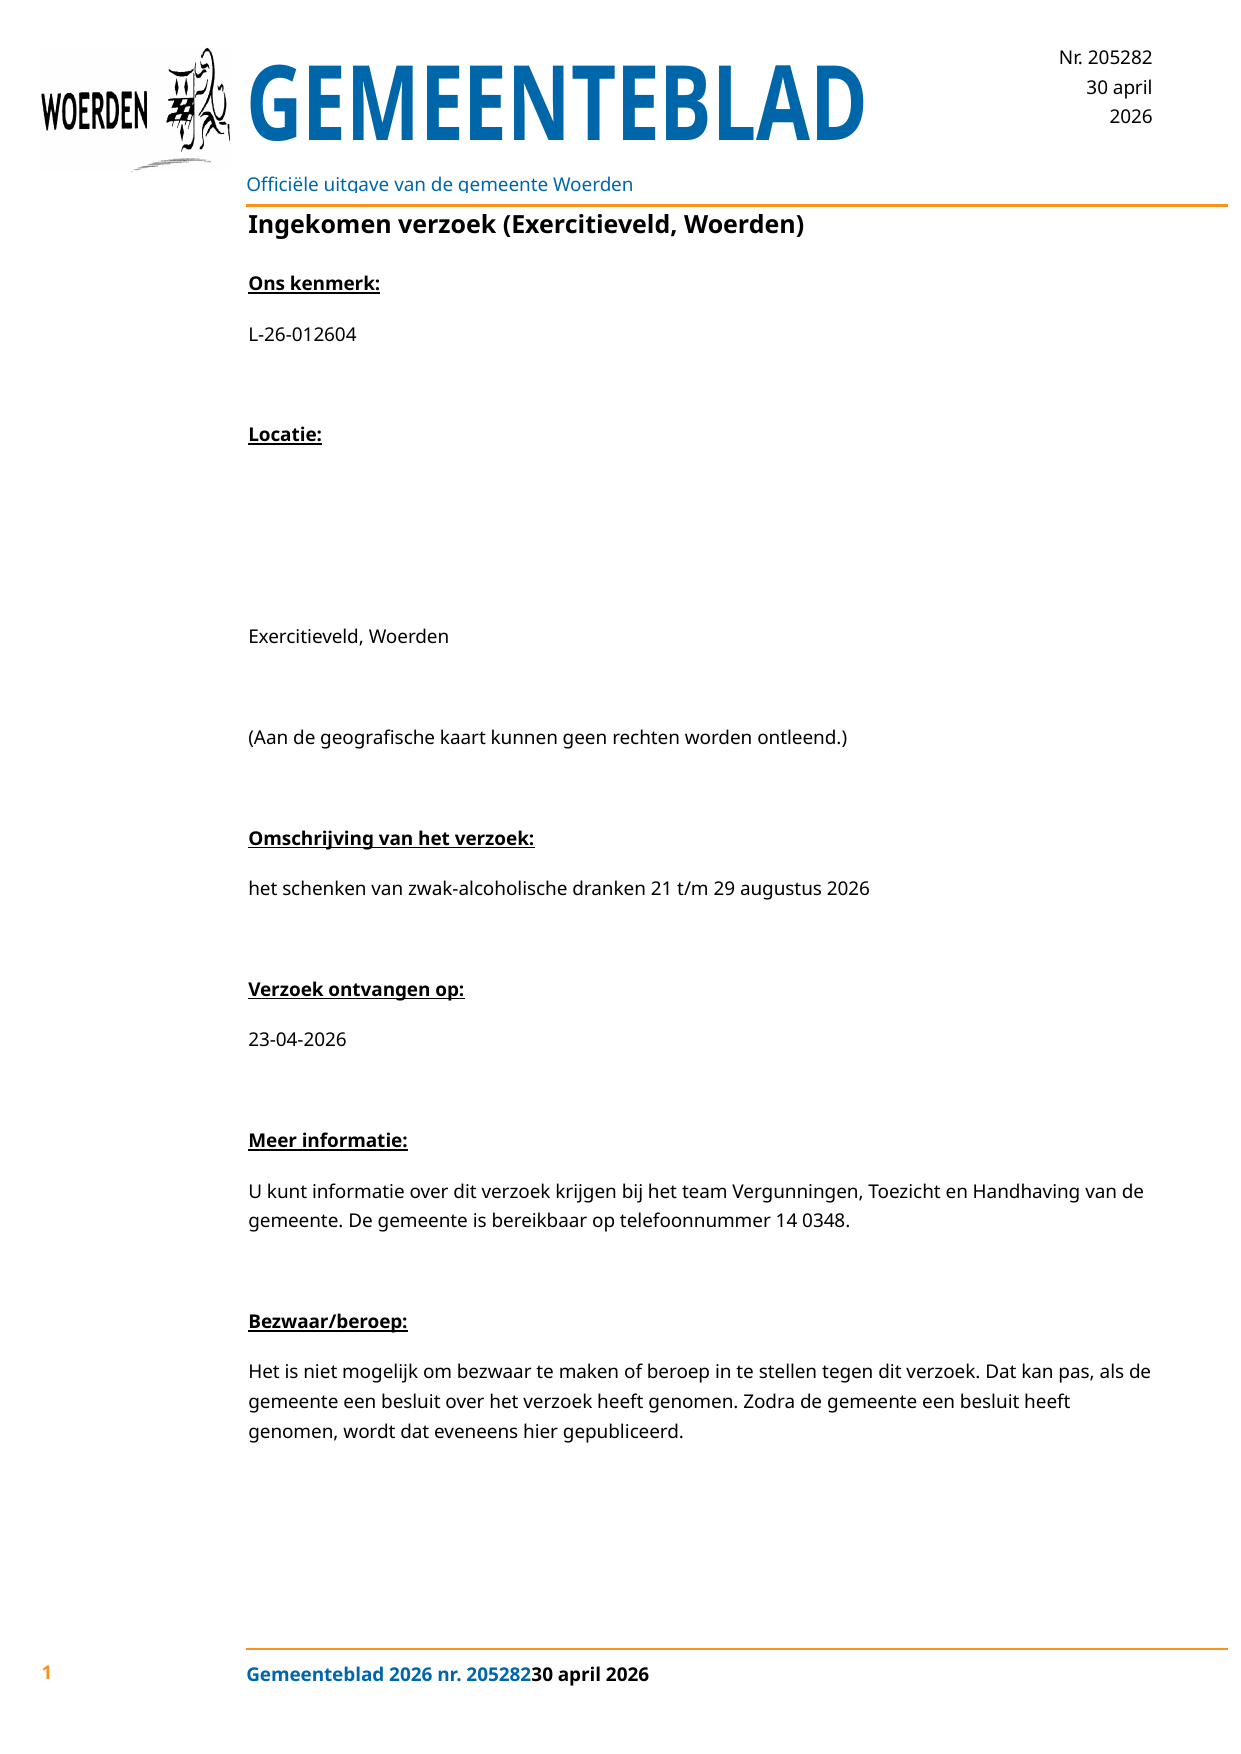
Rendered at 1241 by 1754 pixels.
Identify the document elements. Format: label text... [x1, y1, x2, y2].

text Locatie: [248, 422, 1152, 447]
text Omschrijving van het verzoek: [248, 825, 1152, 851]
text Meer informatie: [248, 1127, 1152, 1153]
text het schenken van zwak-alcoholische dranken 21 t/m 29 augustus 2026 [248, 875, 1152, 901]
picture [41, 47, 231, 172]
text (Aan de geografische kaart kunnen geen rechten worden ontleend.) [248, 724, 1152, 750]
text U kunt informatie over dit verzoek krijgen bij het team Vergunningen, Toezicht en Handhaving van de gemeente. De gemeente is bereikbaar op telefoonnummer 14 0348. [248, 1178, 1152, 1233]
text Exercitieveld, Woerden [248, 623, 1152, 649]
text Verzoek ontvangen op: [248, 976, 1152, 1002]
text Ons kenmerk: [248, 270, 1152, 296]
text Ingekomen verzoek (Exercitieveld, Woerden) [248, 207, 1152, 241]
text L-26-012604 [248, 321, 1152, 346]
text 23-04-2026 [248, 1027, 1152, 1052]
text Het is niet mogelijk om bezwaar te maken of beroep in te stellen tegen dit verzoek. Dat kan pas, als de gemeente een besluit over het verzoek heeft genomen. Zodra de gemeente een besluit heeft genomen, wordt dat eveneens hier gepubliceerd. [248, 1359, 1152, 1443]
text Bezwaar/beroep: [248, 1308, 1152, 1334]
